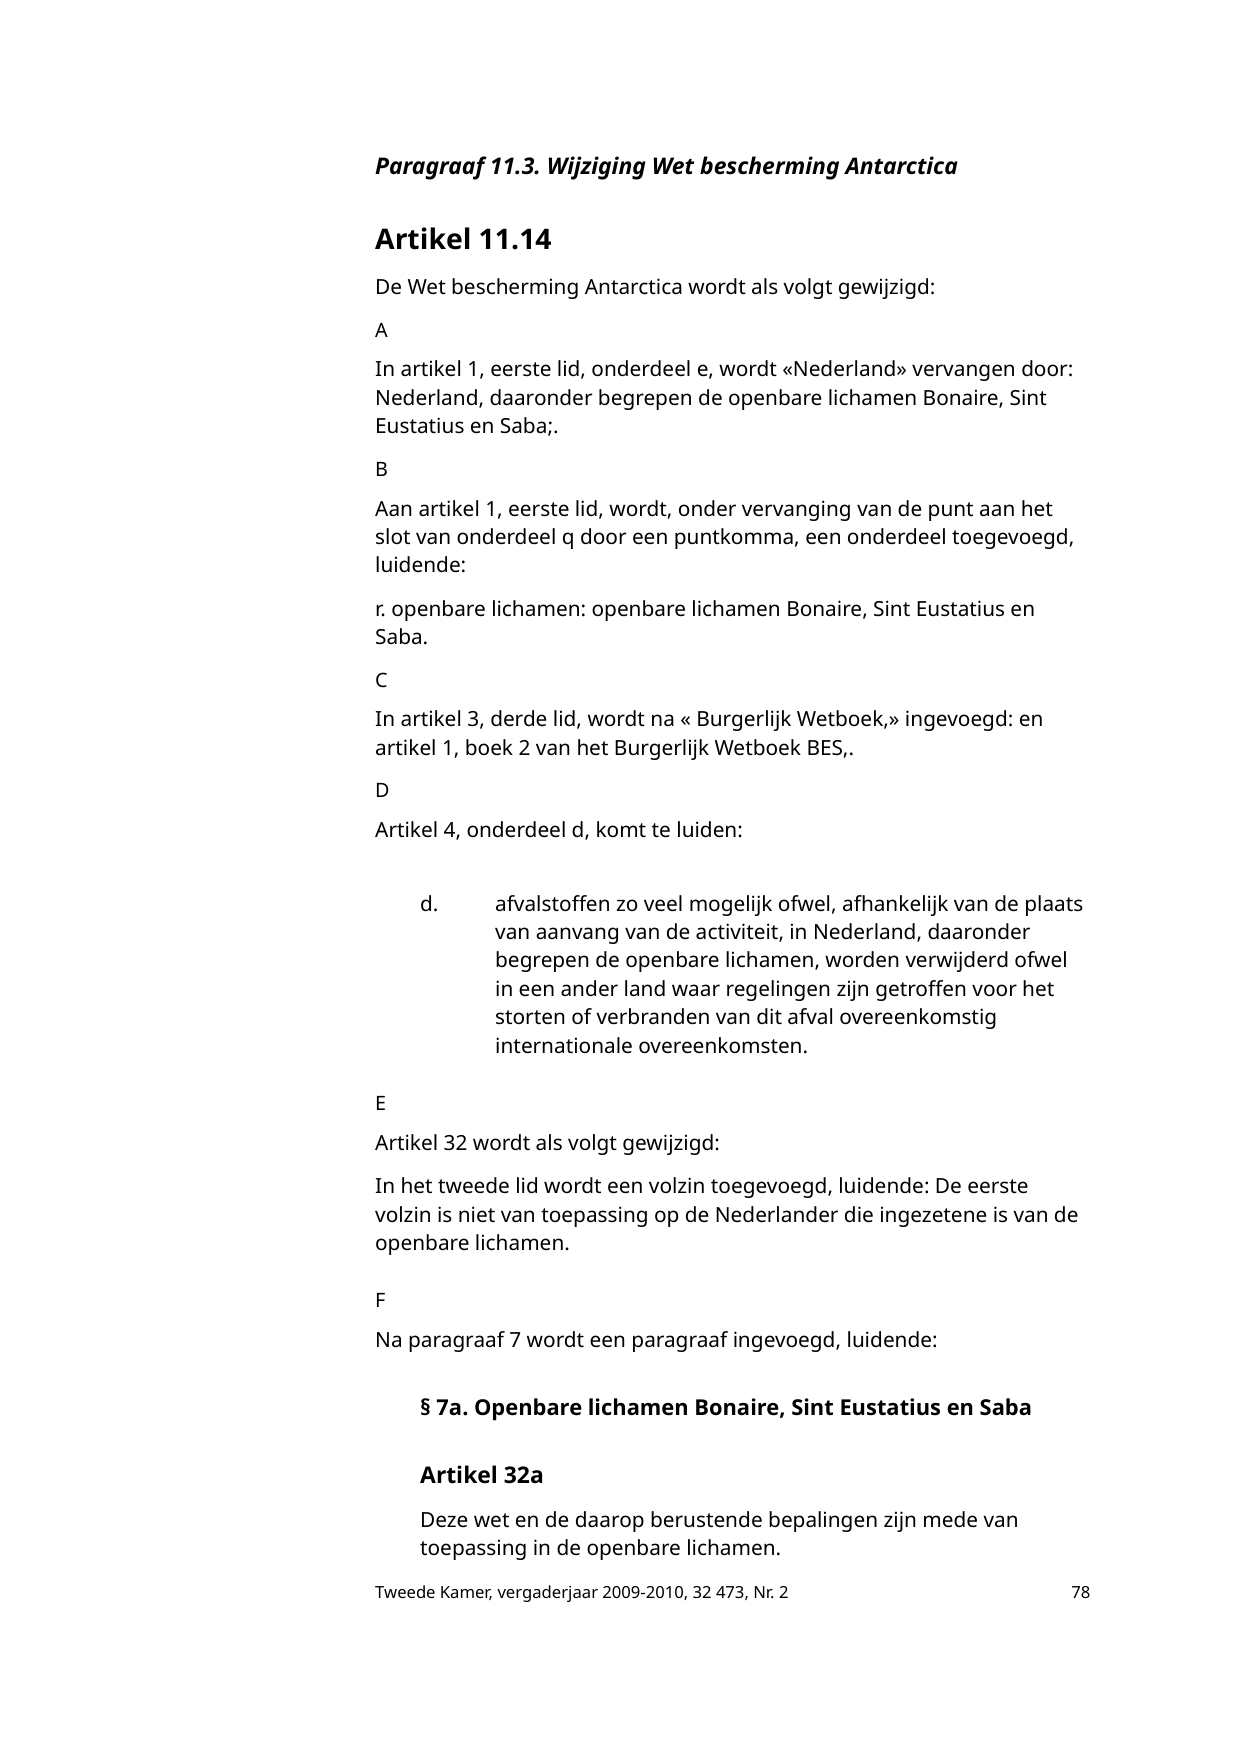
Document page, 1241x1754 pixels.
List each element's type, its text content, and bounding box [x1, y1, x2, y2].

text Aan artikel 1, eerste lid, wordt, onder vervanging van de punt aan het slot van onderdeel q door een puntkomma, een onderdeel toegevoegd, luidende: [375, 494, 1090, 579]
text C [375, 666, 1090, 693]
text Artikel 4, onderdeel d, komt te luiden: [375, 815, 1090, 844]
text In artikel 1, eerste lid, onderdeel e, wordt «Nederland» vervangen door: Nederland, daaronder begrepen de openbare lichamen Bonaire, Sint Eustatius en Saba;. [375, 354, 1090, 440]
subtitle Artikel 11.14 [375, 219, 1090, 257]
text In artikel 3, derde lid, wordt na « Burgerlijk Wetboek,» ingevoegd: en artikel 1, boek 2 van het Burgerlijk Wetboek BES,. [375, 704, 1090, 761]
text De Wet bescherming Antarctica wordt als volgt gewijzigd: [375, 272, 1090, 301]
subtitle Paragraaf 11.3. Wijziging Wet bescherming Antarctica [375, 150, 1090, 181]
text In het tweede lid wordt een volzin toegevoegd, luidende: De eerste volzin is niet van toepassing op de Nederlander die ingezetene is van de openbare lichamen. [375, 1171, 1090, 1257]
text F [375, 1287, 1090, 1314]
text Deze wet en de daarop berustende bepalingen zijn mede van toepassing in de openbare lichamen. [420, 1505, 1090, 1562]
list afvalstoffen zo veel mogelijk ofwel, afhankelijk van de plaats van aanvang van de activiteit, in Nederland, daaronder begrepen de openbare lichamen, worden verwijderd ofwel in een ander land waar regelingen zijn getroffen voor het storten of verbranden van dit afval overeenkomstig internationale overeenkomsten. [420, 889, 1090, 1059]
text r. openbare lichamen: openbare lichamen Bonaire, Sint Eustatius en Saba. [375, 594, 1090, 651]
text E [375, 1089, 1090, 1116]
subtitle § 7a. Openbare lichamen Bonaire, Sint Eustatius en Saba [420, 1391, 1090, 1421]
text D [375, 776, 1090, 803]
subtitle Artikel 32a [420, 1459, 1090, 1490]
text Artikel 32 wordt als volgt gewijzigd: [375, 1128, 1090, 1156]
text Na paragraaf 7 wordt een paragraaf ingevoegd, luidende: [375, 1326, 1090, 1354]
text B [375, 455, 1090, 482]
text A [375, 316, 1090, 343]
